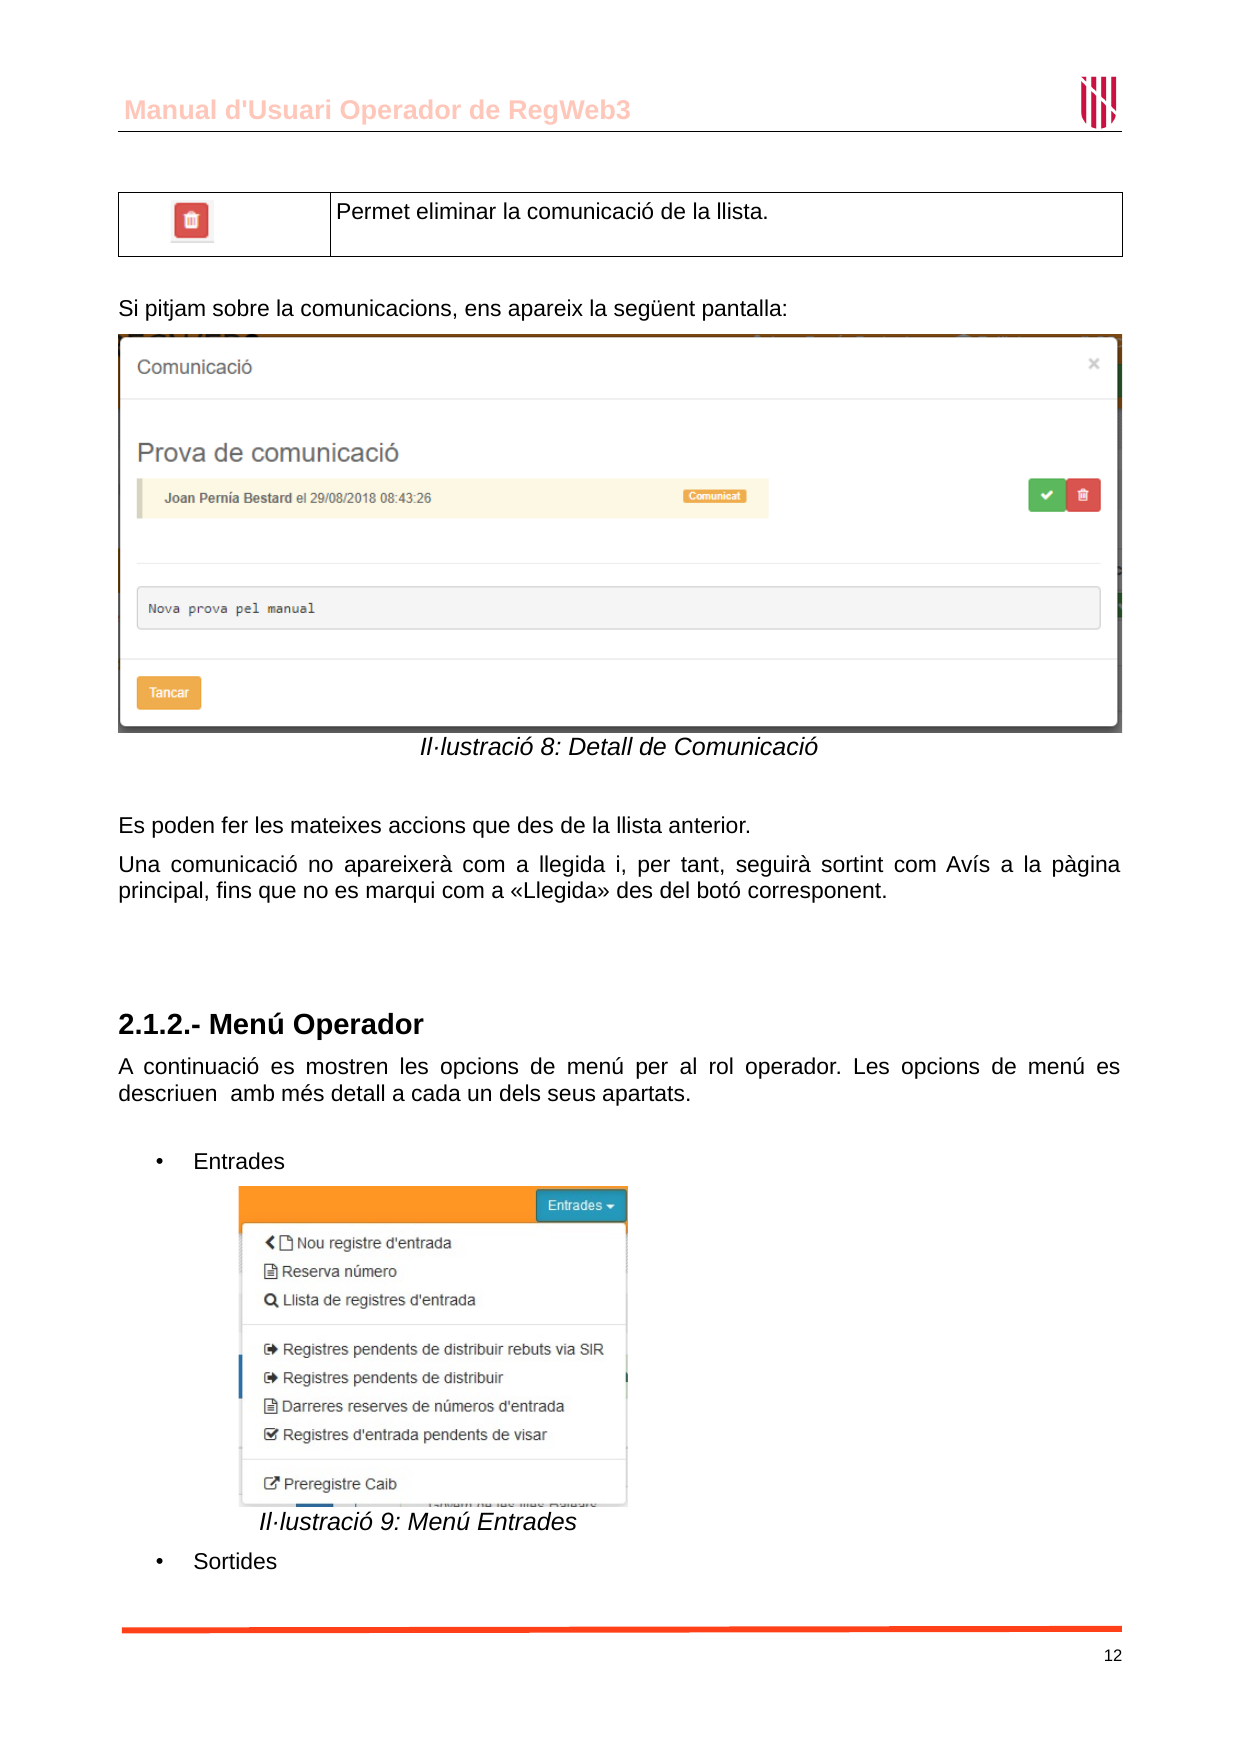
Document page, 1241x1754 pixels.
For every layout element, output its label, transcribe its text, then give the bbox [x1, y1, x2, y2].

list Entrades [156, 1148, 1122, 1174]
text Es poden fer les mateixes accions que des de la llista anterior. [118, 812, 1122, 839]
text Si pitjam sobre la comunicacions, ens apareix la següent pantalla: [118, 295, 1122, 322]
picture [1078, 74, 1119, 130]
picture [118, 334, 1123, 733]
table_cell [119, 193, 330, 256]
text A continuació es mostren les opcions de menú per al rol operador. Les opcions de menú es descriuen amb més detall a cada un dels seus apartats. [118, 1053, 1122, 1106]
text Il·lustració 8: Detall de Comunicació [118, 733, 1122, 761]
picture [238, 1186, 628, 1507]
text Una comunicació no apareixerà com a llegida i, per tant, seguirà sortint com Avís a la pàgina principal, fins que no es marqui com a «Llegida» des del botó corresponent. [118, 851, 1122, 904]
table_cell Permet eliminar la comunicació de la llista. [331, 193, 1122, 256]
subtitle Menú Operador [118, 1007, 1122, 1041]
picture [170, 200, 215, 243]
list Sortides [156, 1548, 1122, 1575]
list Il·lustració 9: Menú Entrades [193, 1507, 645, 1536]
